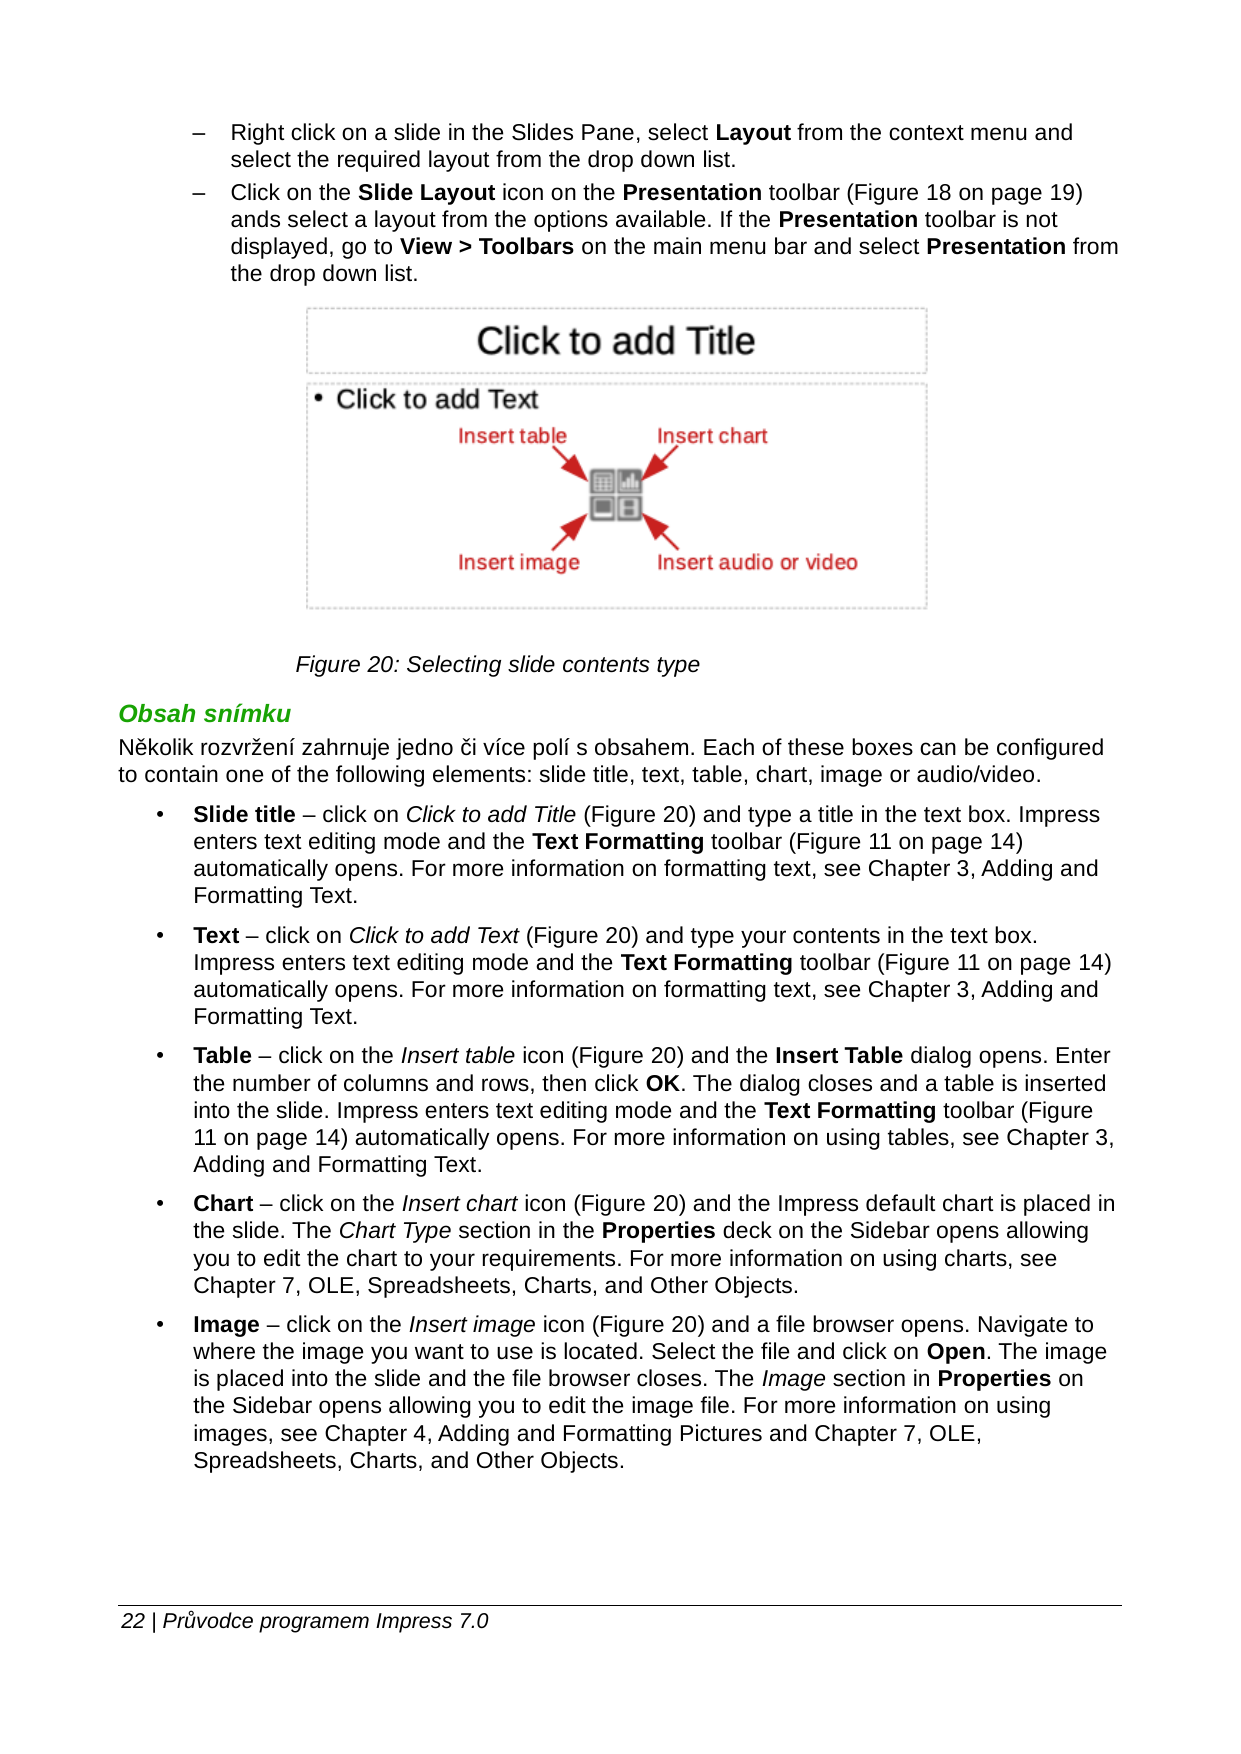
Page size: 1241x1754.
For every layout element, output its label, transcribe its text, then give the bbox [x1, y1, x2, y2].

picture [295, 298, 945, 624]
text Několik rozvržení zahrnuje jedno či více polí s obsahem. Each of these boxes can be configured to contain one of the following elements: slide title, text, table, chart, image or audio/video. [118, 733, 1122, 788]
list Chart – click on the Insert chart icon (Figure 20) and the Impress default chart is placed in the slide. The Chart Type section in the Properties deck on the Sidebar opens allowing you to edit the chart to your requirements. For more information on using charts, see Chapter 7, OLE, Spreadsheets, Charts, and Other Objects. [156, 1190, 1122, 1298]
list Table – click on the Insert table icon (Figure 20) and the Insert Table dialog opens. Enter the number of columns and rows, then click OK. The dialog closes and a table is inserted into the slide. Impress enters text editing mode and the Text Formatting toolbar (Figure 11 on page 13) automatically opens. For more information on using tables, see Chapter 3, Adding and Formatting Text. [156, 1042, 1122, 1177]
list Text – click on Click to add Text (Figure 20) and type your contents in the text box. Impress enters text editing mode and the Text Formatting toolbar (Figure 11 on page 13) automatically opens. For more information on formatting text, see Chapter 3, Adding and Formatting Text. [156, 921, 1122, 1029]
text Figure 20: Selecting slide contents type [295, 624, 945, 678]
list Slide title – click on Click to add Title (Figure 20) and type a title in the text box. Impress enters text editing mode and the Text Formatting toolbar (Figure 11 on page 13) automatically opens. For more information on formatting text, see Chapter 3, Adding and Formatting Text. [156, 800, 1122, 908]
list Click on the Slide Layout icon on the Presentation toolbar (Figure 18 on page 17) ands select a layout from the options available. If the Presentation toolbar is not displayed, go to View > Toolbars on the main menu bar and select Presentation from the drop down list. [192, 178, 1122, 287]
subtitle Obsah snímku [118, 698, 1122, 727]
list Right click on a slide in the Slides Pane, select Layout from the context menu and select the required layout from the drop down list. [192, 118, 1122, 172]
list Image – click on the Insert image icon (Figure 20) and a file browser opens. Navigate to where the image you want to use is located. Select the file and click on Open. The image is placed into the slide and the file browser closes. The Image section in Properties on the Sidebar opens allowing you to edit the image file. For more information on using images, see Chapter 4, Adding and Formatting Pictures and Chapter 7, OLE, Spreadsheets, Charts, and Other Objects. [156, 1311, 1122, 1473]
